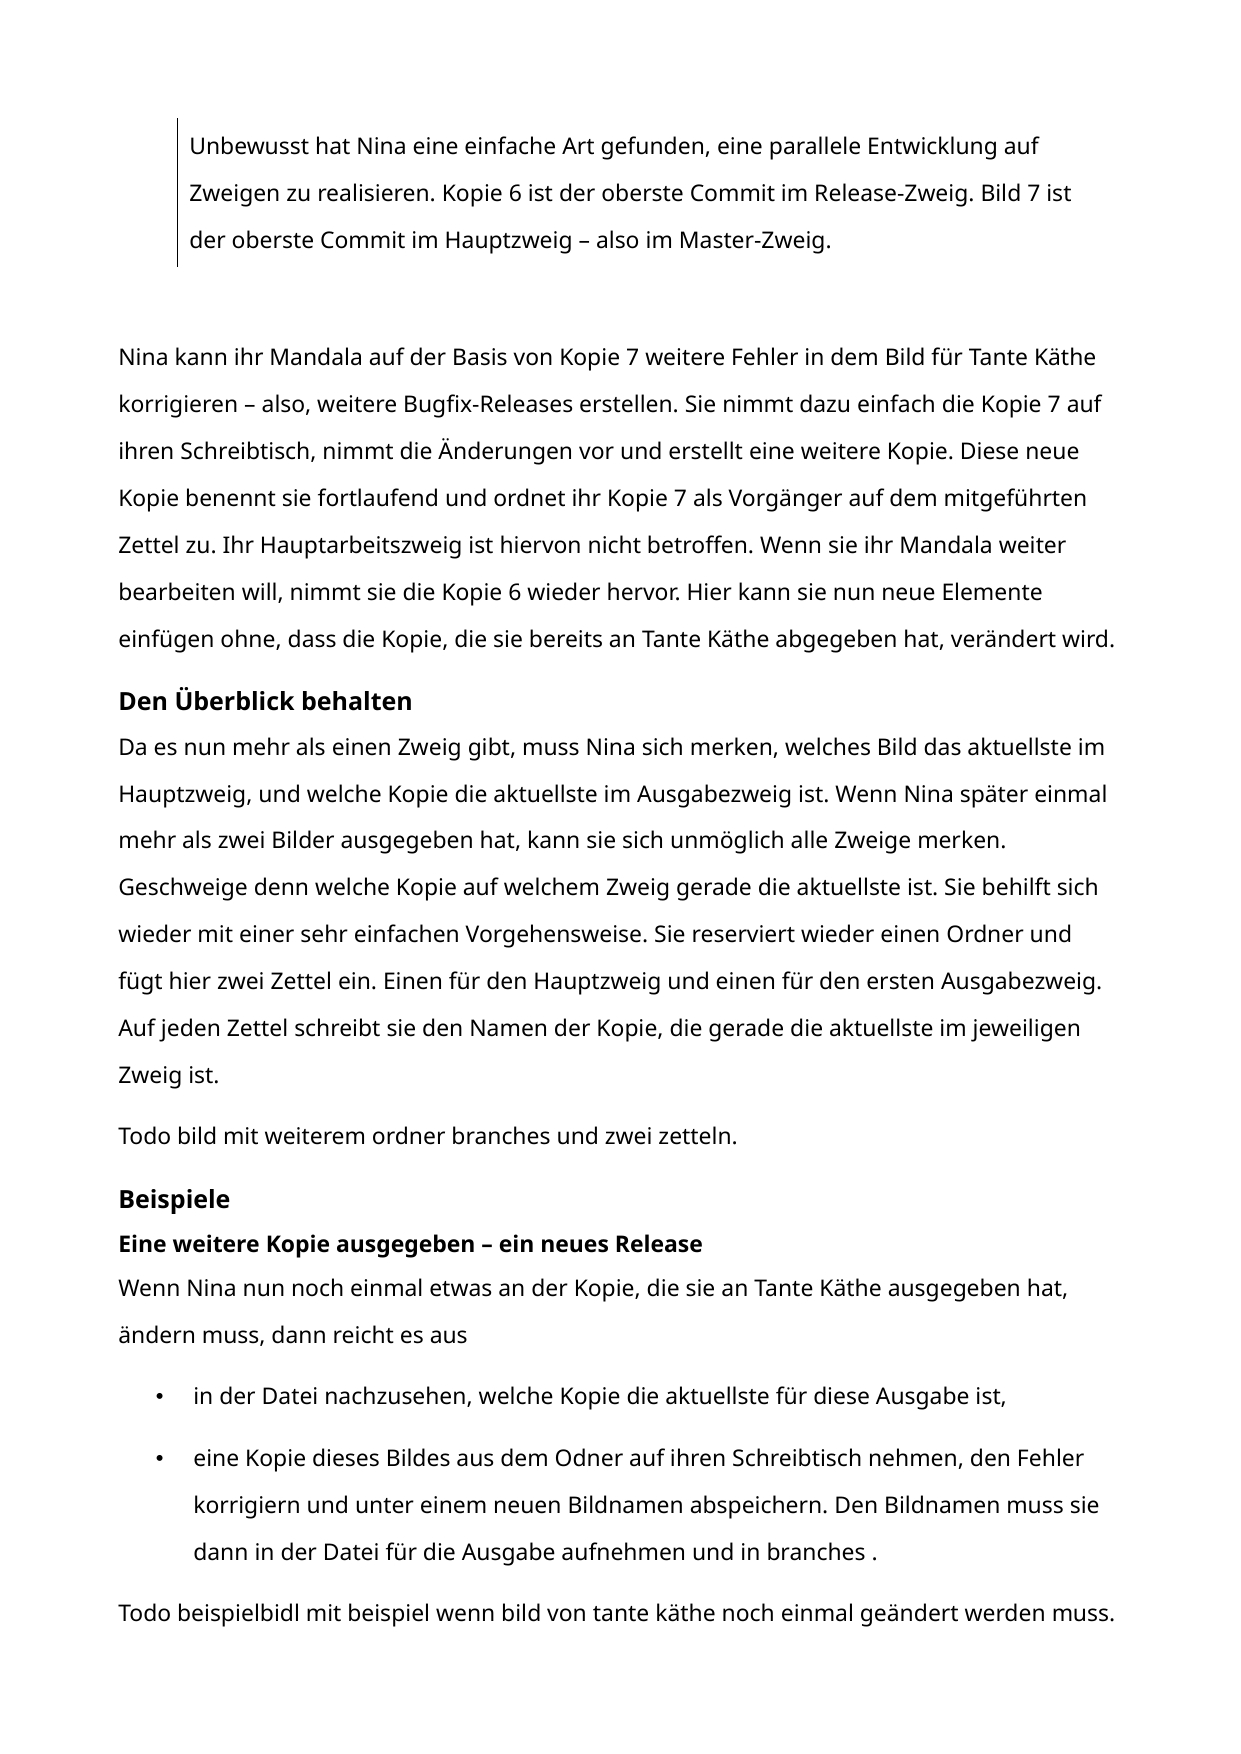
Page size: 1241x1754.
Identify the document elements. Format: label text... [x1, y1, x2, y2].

text Unbewusst hat Nina eine einfache Art gefunden, eine parallele Entwicklung auf Zweigen zu realisieren. Kopie 6 ist der oberste Commit im Release-Zweig. Bild 7 ist der oberste Commit im Hauptzweig – also im Master-Zweig. [178, 118, 1122, 267]
list eine Kopie dieses Bildes aus dem Odner auf ihren Schreibtisch nehmen, den Fehler korrigiern und unter einem neuen Bildnamen abspeichern. Den Bildnamen muss sie dann in der Datei für die Ausgabe aufnehmen und in branches . [156, 1442, 1122, 1567]
text Todo beispielbidl mit beispiel wenn bild von tante käthe noch einmal geändert werden muss. [118, 1597, 1122, 1628]
text Nina kann ihr Mandala auf der Basis von Kopie 7 weitere Fehler in dem Bild für Tante Käthe korrigieren – also, weitere Bugfix-Releases erstellen. Sie nimmt dazu einfach die Kopie 7 auf ihren Schreibtisch, nimmt die Änderungen vor und erstellt eine weitere Kopie. Diese neue Kopie benennt sie fortlaufend und ordnet ihr Kopie 7 als Vorgänger auf dem mitgeführten Zettel zu. Ihr Hauptarbeitszweig ist hiervon nicht betroffen. Wenn sie ihr Mandala weiter bearbeiten will, nimmt sie die Kopie 6 wieder hervor. Hier kann sie nun neue Elemente einfügen ohne, dass die Kopie, die sie bereits an Tante Käthe abgegeben hat, verändert wird. [118, 341, 1122, 654]
text Todo bild mit weiterem ordner branches und zwei zetteln. [118, 1120, 1122, 1151]
subtitle Den Überblick behalten [118, 684, 1122, 718]
list in der Datei nachzusehen, welche Kopie die aktuellste für diese Ausgabe ist, [156, 1380, 1122, 1412]
subtitle Eine weitere Kopie ausgegeben – ein neues Release [118, 1228, 1122, 1259]
subtitle Beispiele [118, 1182, 1122, 1216]
text Da es nun mehr als einen Zweig gibt, muss Nina sich merken, welches Bild das aktuellste im Hauptzweig, und welche Kopie die aktuellste im Ausgabezweig ist. Wenn Nina später einmal mehr als zwei Bilder ausgegeben hat, kann sie sich unmöglich alle Zweige merken. Geschweige denn welche Kopie auf welchem Zweig gerade die aktuellste ist. Sie behilft sich wieder mit einer sehr einfachen Vorgehensweise. Sie reserviert wieder einen Ordner und fügt hier zwei Zettel ein. Einen für den Hauptzweig und einen für den ersten Ausgabezweig. Auf jeden Zettel schreibt sie den Namen der Kopie, die gerade die aktuellste im jeweiligen Zweig ist. [118, 731, 1122, 1090]
text Wenn Nina nun noch einmal etwas an der Kopie, die sie an Tante Käthe ausgegeben hat, ändern muss, dann reicht es aus [118, 1272, 1122, 1350]
